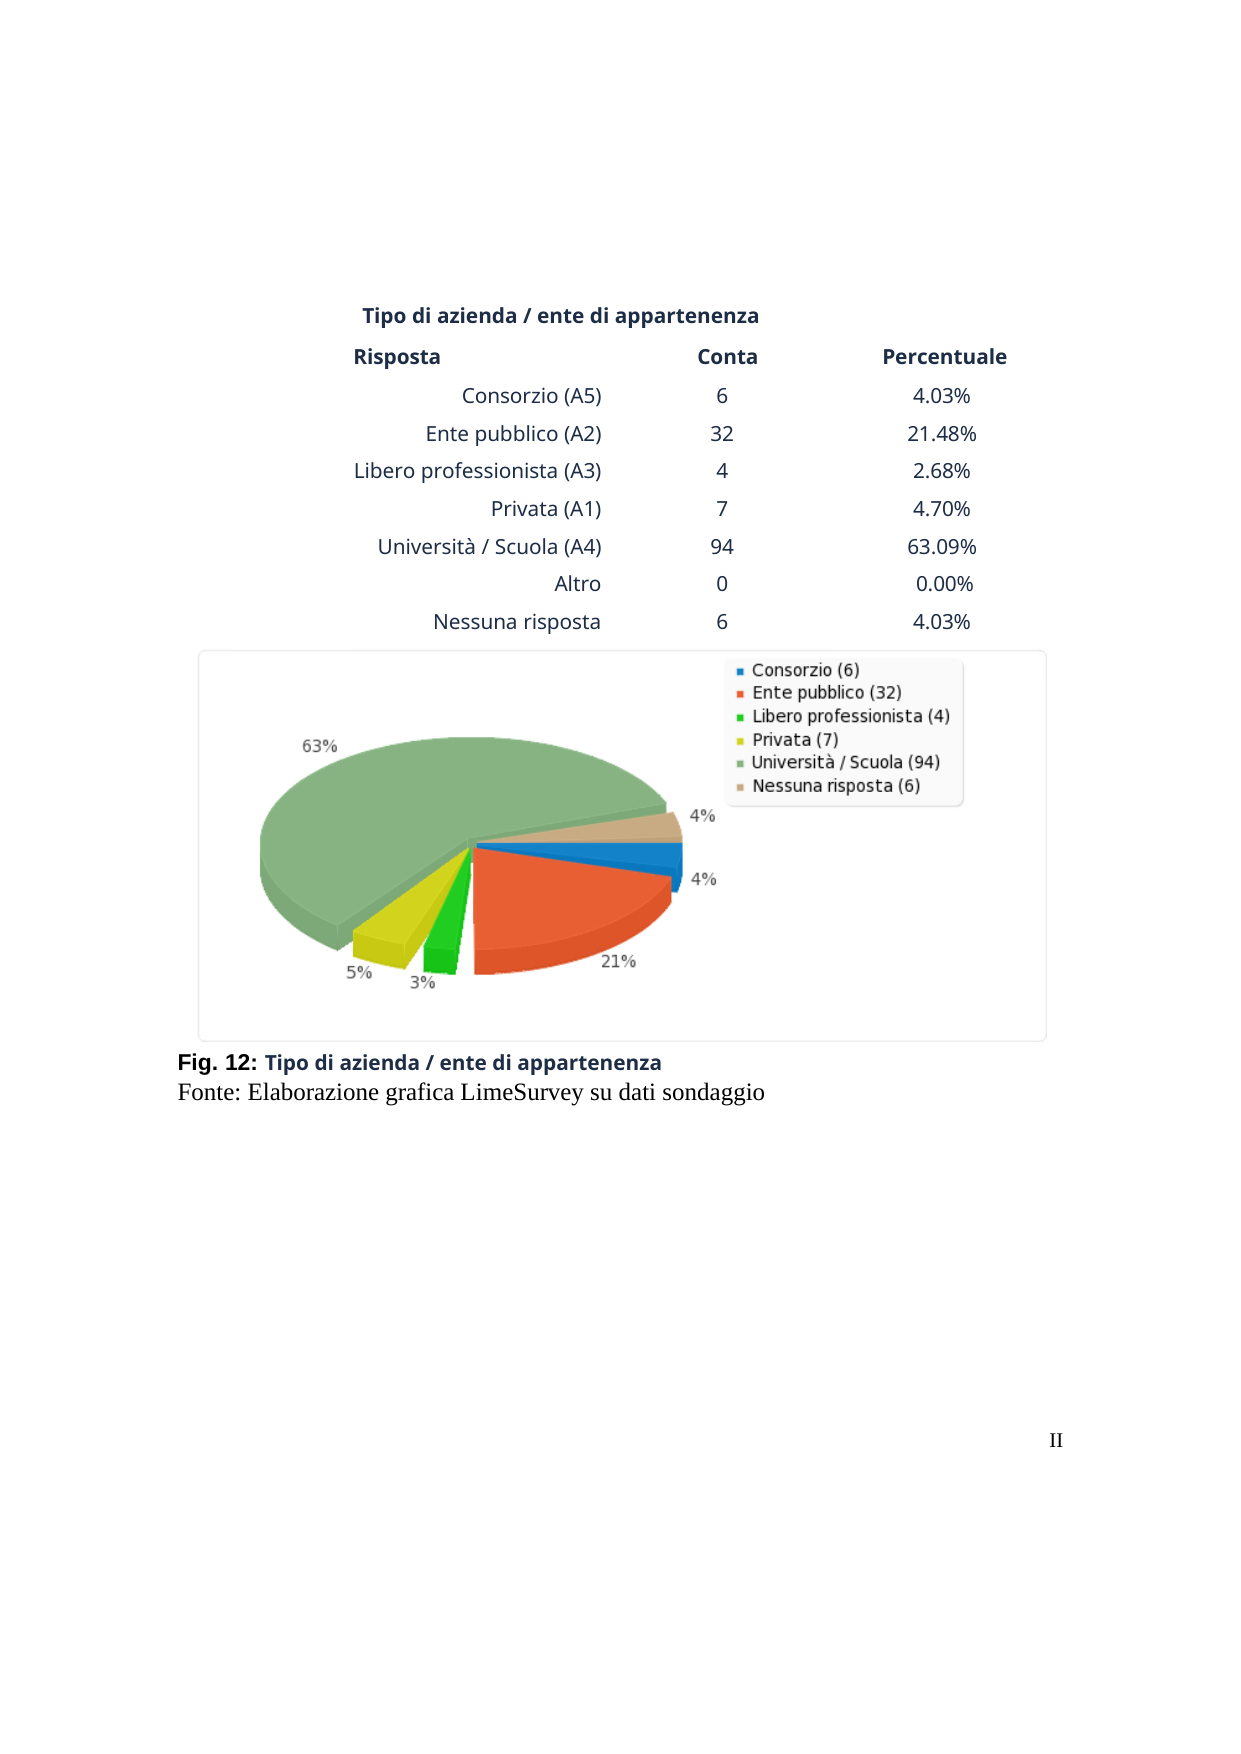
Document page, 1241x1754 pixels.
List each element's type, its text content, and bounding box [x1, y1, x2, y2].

table_cell 4 [617, 452, 827, 489]
picture [192, 644, 1047, 1042]
table_cell 7 [617, 490, 827, 527]
table_cell 4.03% [827, 603, 1063, 640]
table_cell Nessuna risposta [177, 603, 617, 640]
text Fonte: Elaborazione grafica LimeSurvey su dati sondaggio [177, 1078, 1063, 1105]
table_cell [177, 640, 1063, 1046]
table_cell 0 [617, 565, 827, 602]
table_cell 21.48% [827, 414, 1063, 452]
table_cell Libero professionista (A3) [177, 452, 617, 489]
table_cell Conta [617, 336, 827, 377]
table_cell Privata (A1) [177, 490, 617, 527]
table_cell Università / Scuola (A4) [177, 527, 617, 565]
table_header Tipo di azienda / ente di appartenenza [177, 295, 1063, 336]
table_cell Percentuale [827, 336, 1063, 377]
table_cell 32 [617, 414, 827, 452]
table_cell Ente pubblico (A2) [177, 414, 617, 452]
table_cell Risposta [177, 336, 617, 377]
table_cell 4.70% [827, 490, 1063, 527]
text Fig. 12: Tipo di azienda / ente di appartenenza [177, 1048, 1063, 1076]
table_cell 63.09% [827, 527, 1063, 565]
table_cell 4.03% [827, 377, 1063, 414]
table_cell Consorzio (A5) [177, 377, 617, 414]
table_cell 2.68% [827, 452, 1063, 489]
table_cell Altro [177, 565, 617, 602]
table_cell 0.00% [827, 565, 1063, 602]
table_cell 6 [617, 603, 827, 640]
table_cell 6 [617, 377, 827, 414]
table_cell 94 [617, 527, 827, 565]
